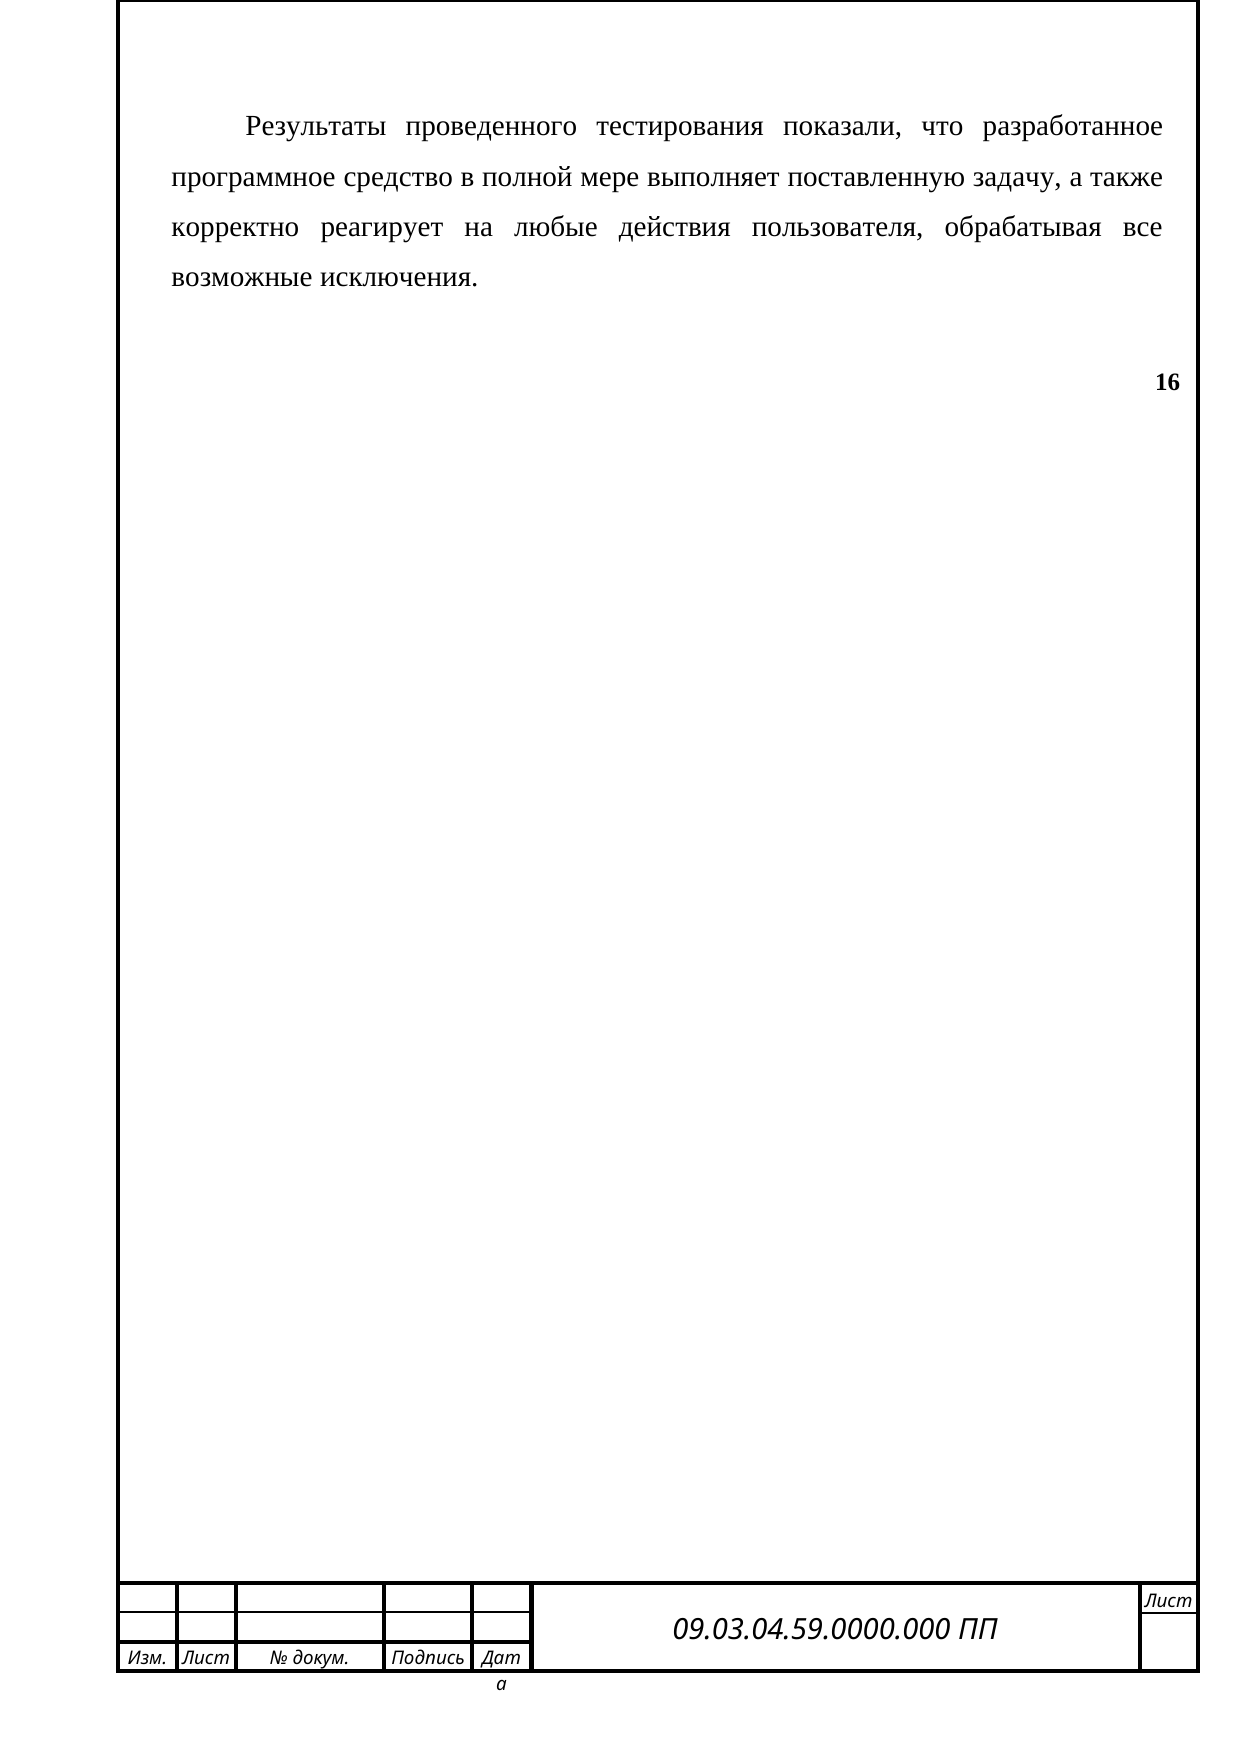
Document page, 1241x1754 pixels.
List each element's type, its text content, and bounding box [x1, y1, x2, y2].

text Результаты проведенного тестирования показали, что разработанное программное средство в полной мере выполняет поставленную задачу, а также корректно реагирует на любые действия пользователя, обрабатывая все возможные исключения. [171, 108, 1163, 293]
